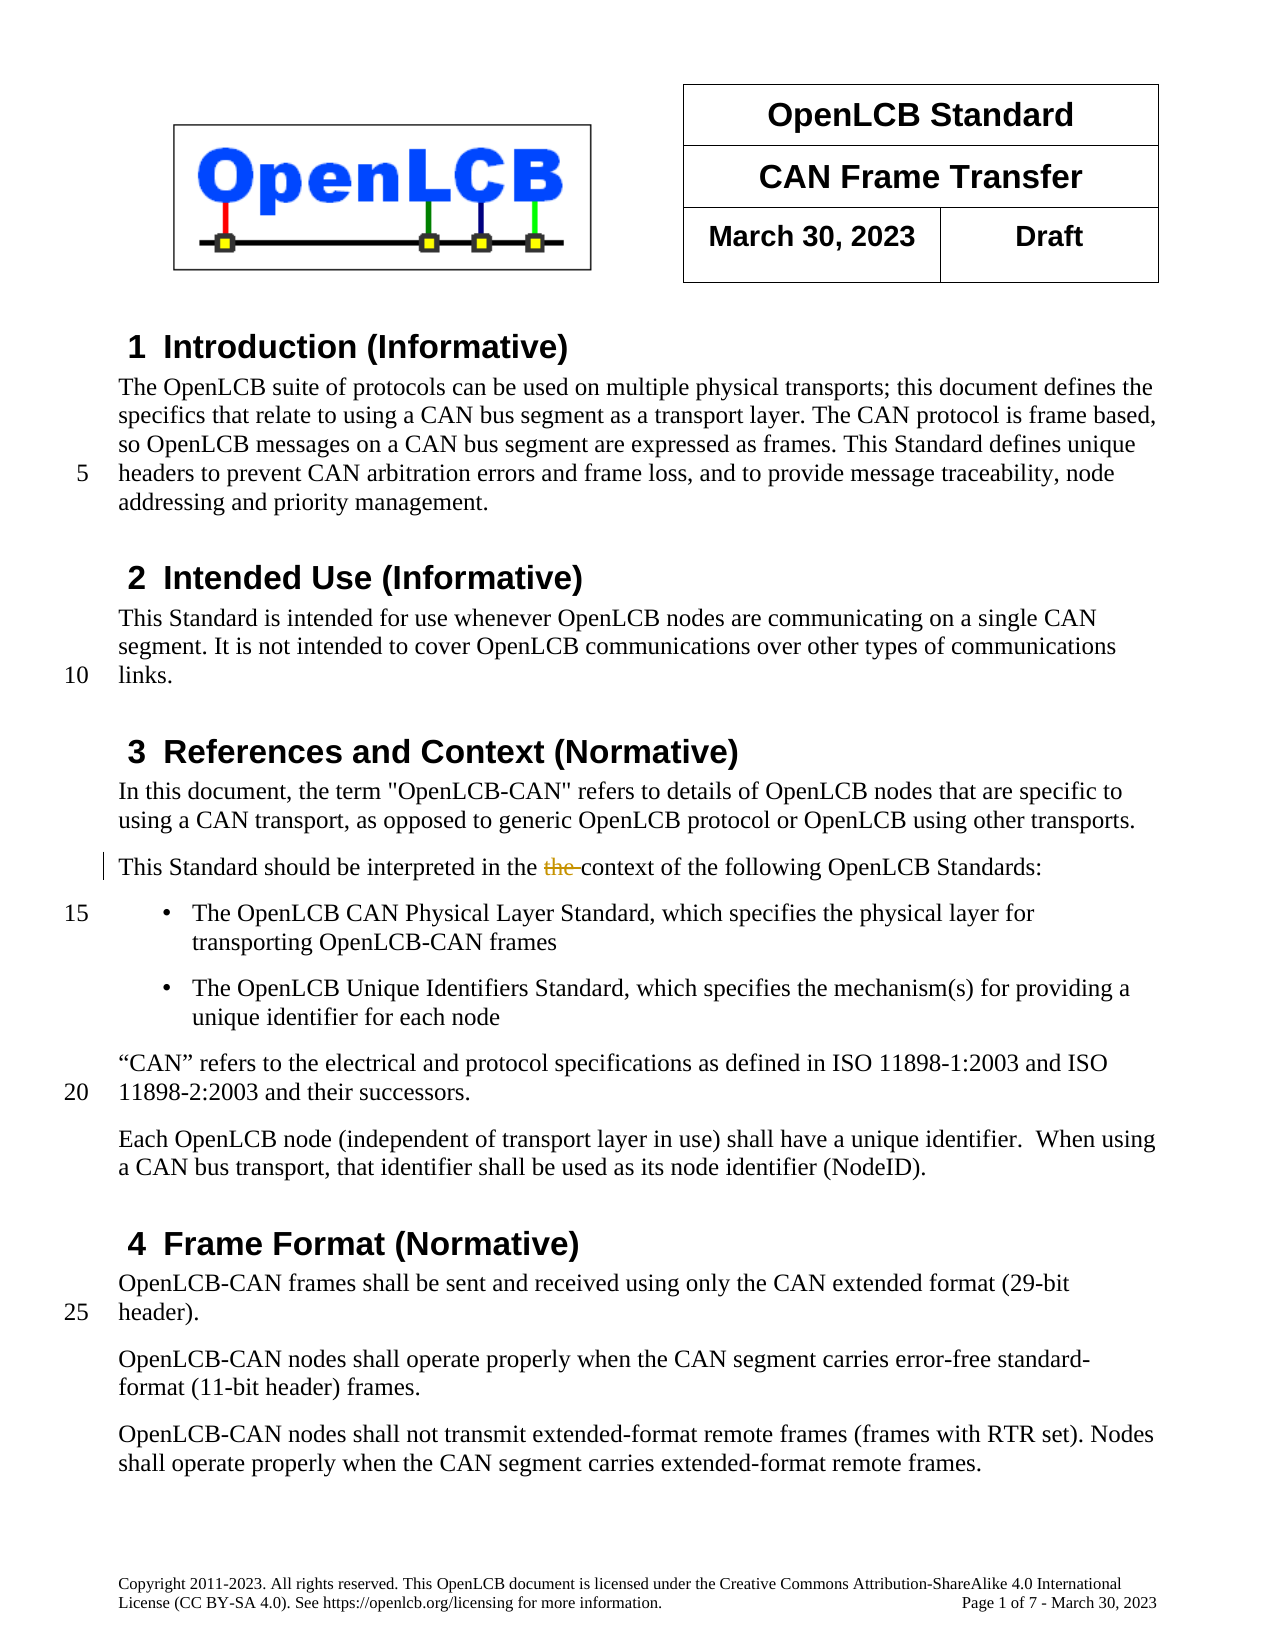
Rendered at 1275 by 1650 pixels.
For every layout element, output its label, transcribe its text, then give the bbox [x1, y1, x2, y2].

subtitle Frame Format (Normative) [118, 1224, 1157, 1262]
text Each OpenLCB node (independent of transport layer in use) shall have a unique identifier. When using a CAN bus transport, that identifier shall be used as its node identifier (NodeID). [118, 1124, 1157, 1181]
text This Standard is intended for use whenever OpenLCB nodes are communicating on a single CAN segment. It is not intended to cover OpenLCB communications over other types of communications links. [118, 603, 1157, 689]
picture [172, 123, 593, 272]
text The OpenLCB suite of protocols can be used on multiple physical transports; this document defines the specifics that relate to using a CAN bus segment as a transport layer. The CAN protocol is frame based, so OpenLCB messages on a CAN bus segment are expressed as frames. This Standard defines unique headers to prevent CAN arbitration errors and frame loss, and to provide message traceability, node addressing and priority management. [118, 372, 1157, 515]
text OpenLCB-CAN nodes shall operate properly when the CAN segment carries error-free standard-format (11-bit header) frames. [118, 1344, 1157, 1401]
text In this document, the term "OpenLCB-CAN" refers to details of OpenLCB nodes that are specific to using a CAN transport, as opposed to generic OpenLCB protocol or OpenLCB using other transports. [118, 776, 1157, 834]
text This Standard should be interpreted in the context of the following OpenLCB Standards: [118, 852, 1157, 880]
subtitle Introduction (Informative) [118, 327, 1157, 365]
text OpenLCB-CAN nodes shall not transmit extended-format remote frames (frames with RTR set). Nodes shall operate properly when the CAN segment carries extended-format remote frames. [118, 1419, 1157, 1476]
subtitle References and Context (Normative) [118, 732, 1157, 770]
list The OpenLCB CAN Physical Layer Standard, which specifies the physical layer for transporting OpenLCB-CAN frames [162, 898, 1157, 956]
list The OpenLCB Unique Identifiers Standard, which specifies the mechanism(s) for providing a unique identifier for each node [162, 973, 1157, 1031]
text “CAN” refers to the electrical and protocol specifications as defined in ISO 11898-1:2003 and ISO 11898-2:2003 and their successors. [118, 1048, 1157, 1106]
subtitle Intended Use (Informative) [118, 558, 1157, 596]
text OpenLCB-CAN frames shall be sent and received using only the CAN extended format (29-bit header). [118, 1268, 1157, 1326]
